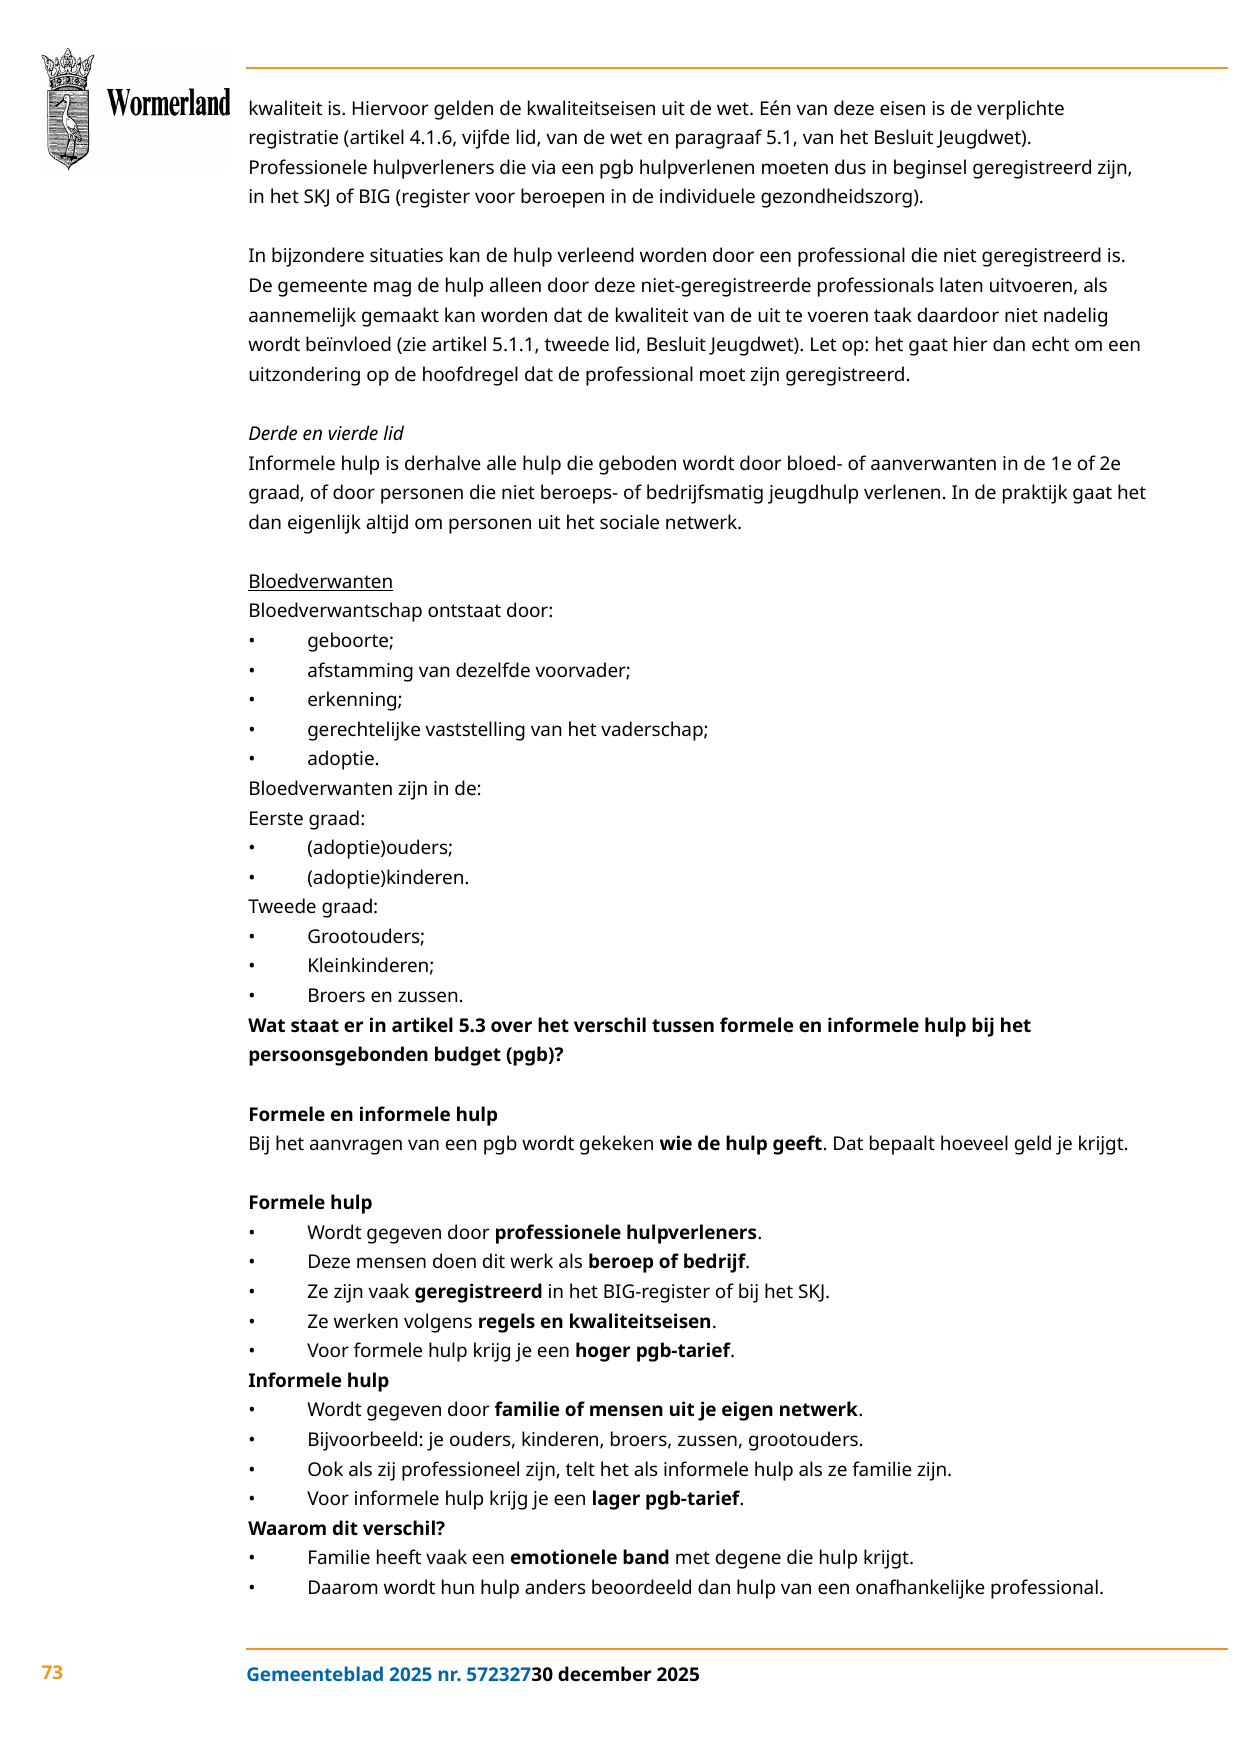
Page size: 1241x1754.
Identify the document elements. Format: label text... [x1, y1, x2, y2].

text In bijzondere situaties kan de hulp verleend worden door een professional die niet geregistreerd is. De gemeente mag de hulp alleen door deze niet-geregistreerde professionals laten uitvoeren, als aannemelijk gemaakt kan worden dat de kwaliteit van de uit te voeren taak daardoor niet nadelig wordt beïnvloed (zie artikel 5.1.1, tweede lid, Besluit Jeugdwet). Let op: het gaat hier dan echt om een uitzondering op de hoofdregel dat de professional moet zijn geregistreerd. [248, 243, 1152, 387]
text Derde en vierde lid [248, 420, 1152, 446]
list (adoptie)ouders; [248, 834, 1152, 860]
list erkenning; [248, 686, 1152, 712]
list adoptie. [248, 746, 1152, 771]
picture [41, 47, 231, 172]
text Bloedverwantschap ontstaat door: [248, 598, 1152, 623]
text kwaliteit is. Hiervoor gelden de kwaliteitseisen uit de wet. Eén van deze eisen is de verplichte registratie (artikel 4.1.6, vijfde lid, van de wet en paragraaf 5.1, van het Besluit Jeugdwet). Professionele hulpverleners die via een pgb hulpverlenen moeten dus in beginsel geregistreerd zijn, in het SKJ of BIG (register voor beroepen in de individuele gezondheidszorg). [248, 95, 1152, 209]
table_header Wat staat er in artikel 5.3 over het verschil tussen formele en informele hulp bij het persoonsgebonden budget (pgb)? Formele en informele hulp Bij het aanvragen van een pgb wordt gekeken wie de hulp geeft. Dat bepaalt hoeveel geld je krijgt. Formele hulp Wordt gegeven door professionele hulpverleners. Deze mensen doen dit werk als beroep of bedrijf. Ze zijn vaak geregistreerd in het BIG-register of bij het SKJ. Ze werken volgens regels en kwaliteitseisen. Voor formele hulp krijg je een hoger pgb-tarief. Informele hulp Wordt gegeven door familie of mensen uit je eigen netwerk. Bijvoorbeeld: je ouders, kinderen, broers, zussen, grootouders. Ook als zij professioneel zijn, telt het als informele hulp als ze familie zijn. Voor informele hulp krijg je een lager pgb-tarief. Waarom dit verschil? Familie heeft vaak een emotionele band met degene die hulp krijgt. Daarom wordt hun hulp anders beoordeeld dan hulp van een onafhankelijke professional. [248, 1012, 1152, 1600]
list Broers en zussen. [248, 982, 1152, 1008]
text Eerste graad: [248, 805, 1152, 831]
list Kleinkinderen; [248, 953, 1152, 978]
text Tweede graad: [248, 893, 1152, 919]
text Bloedverwanten zijn in de: [248, 775, 1152, 801]
list geboorte; [248, 627, 1152, 653]
text Informele hulp is derhalve alle hulp die geboden wordt door bloed- of aanverwanten in de 1e of 2e graad, of door personen die niet beroeps- of bedrijfsmatig jeugdhulp verlenen. In de praktijk gaat het dan eigenlijk altijd om personen uit het sociale netwerk. [248, 450, 1152, 535]
list afstamming van dezelfde voorvader; [248, 657, 1152, 683]
text Bloedverwanten [248, 568, 1152, 594]
list (adoptie)kinderen. [248, 864, 1152, 890]
list gerechtelijke vaststelling van het vaderschap; [248, 716, 1152, 742]
list Grootouders; [248, 923, 1152, 949]
